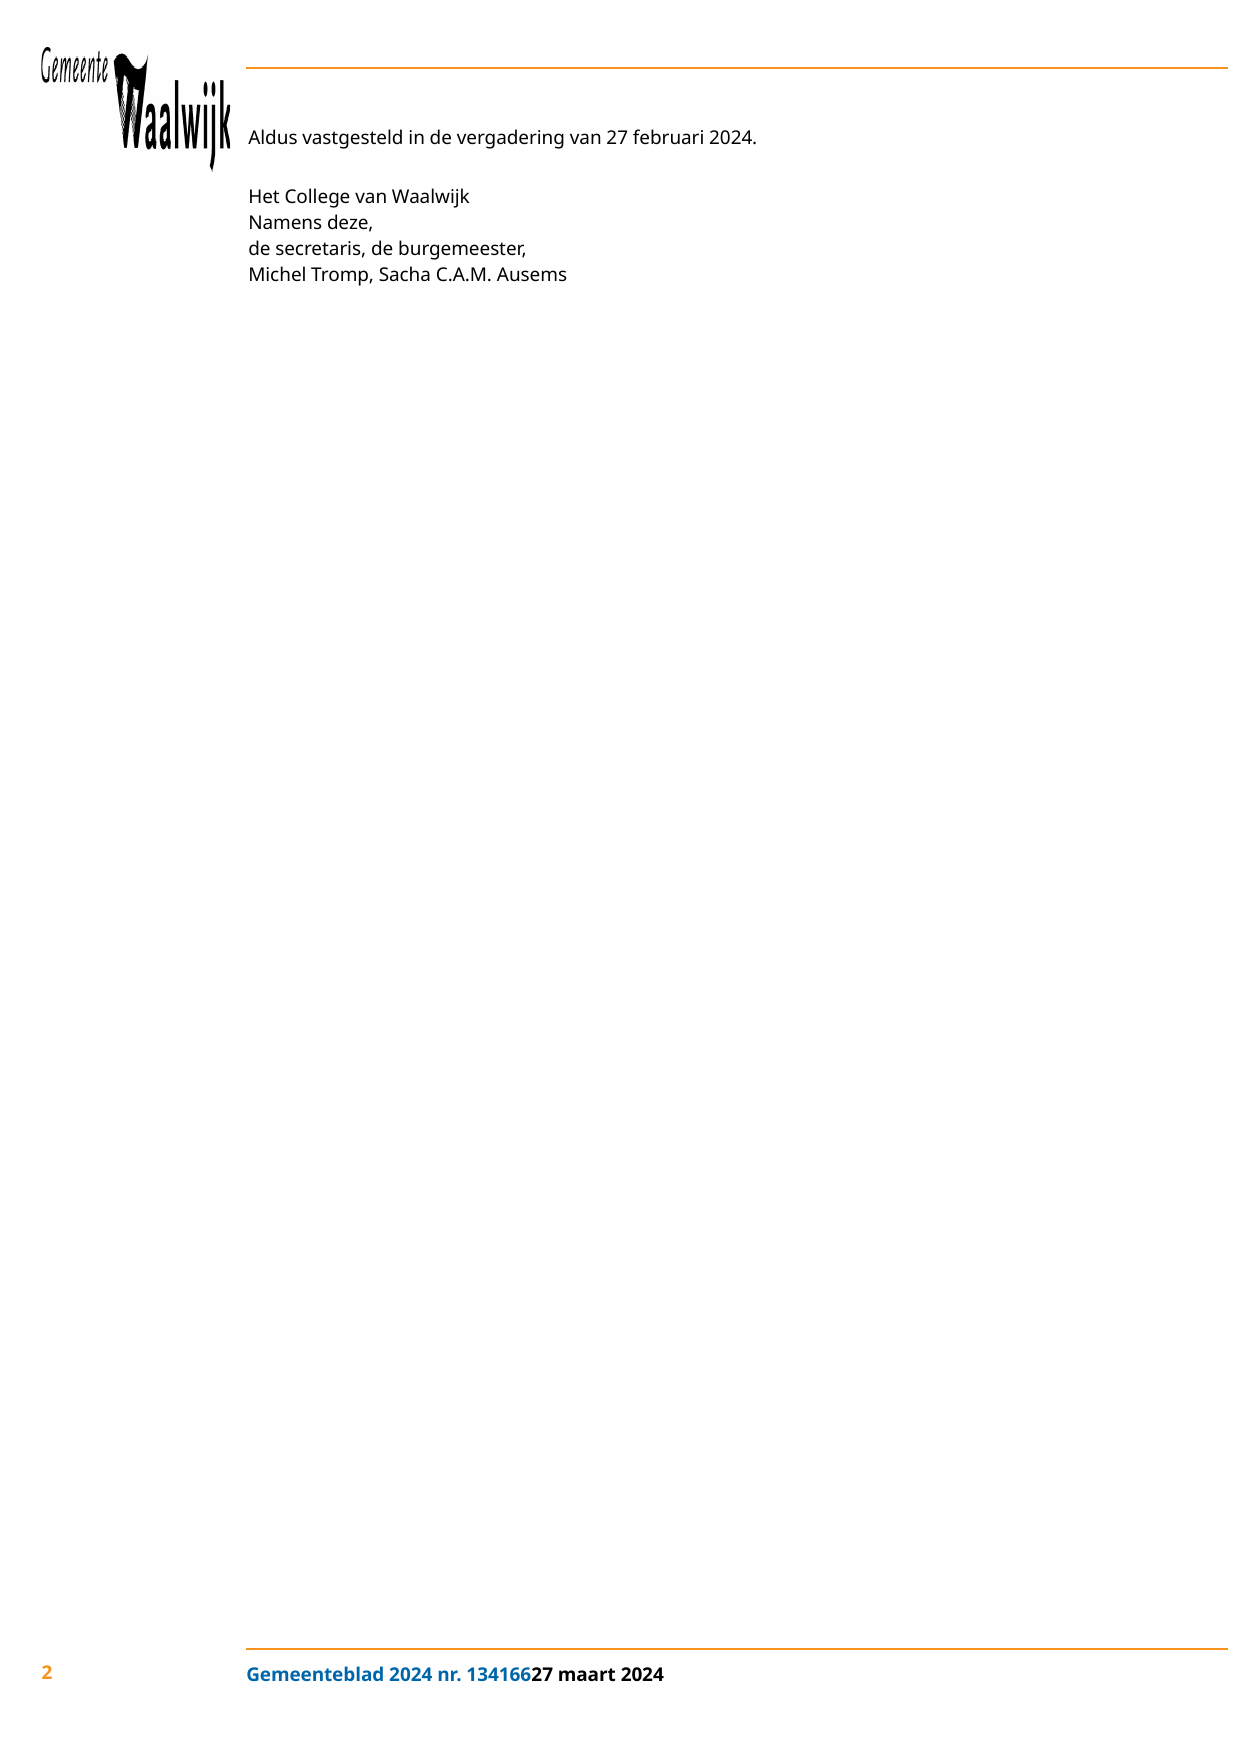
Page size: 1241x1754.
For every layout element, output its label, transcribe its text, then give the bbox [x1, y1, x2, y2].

picture [41, 47, 231, 172]
text Aldus vastgesteld in de vergadering van 27 februari 2024. [248, 124, 1152, 150]
text Namens deze, [248, 209, 1152, 235]
text Het College van Waalwijk [248, 183, 1152, 209]
text Michel Tromp, Sacha C.A.M. Ausems [248, 261, 1152, 286]
text de secretaris, de burgemeester, [248, 235, 1152, 261]
